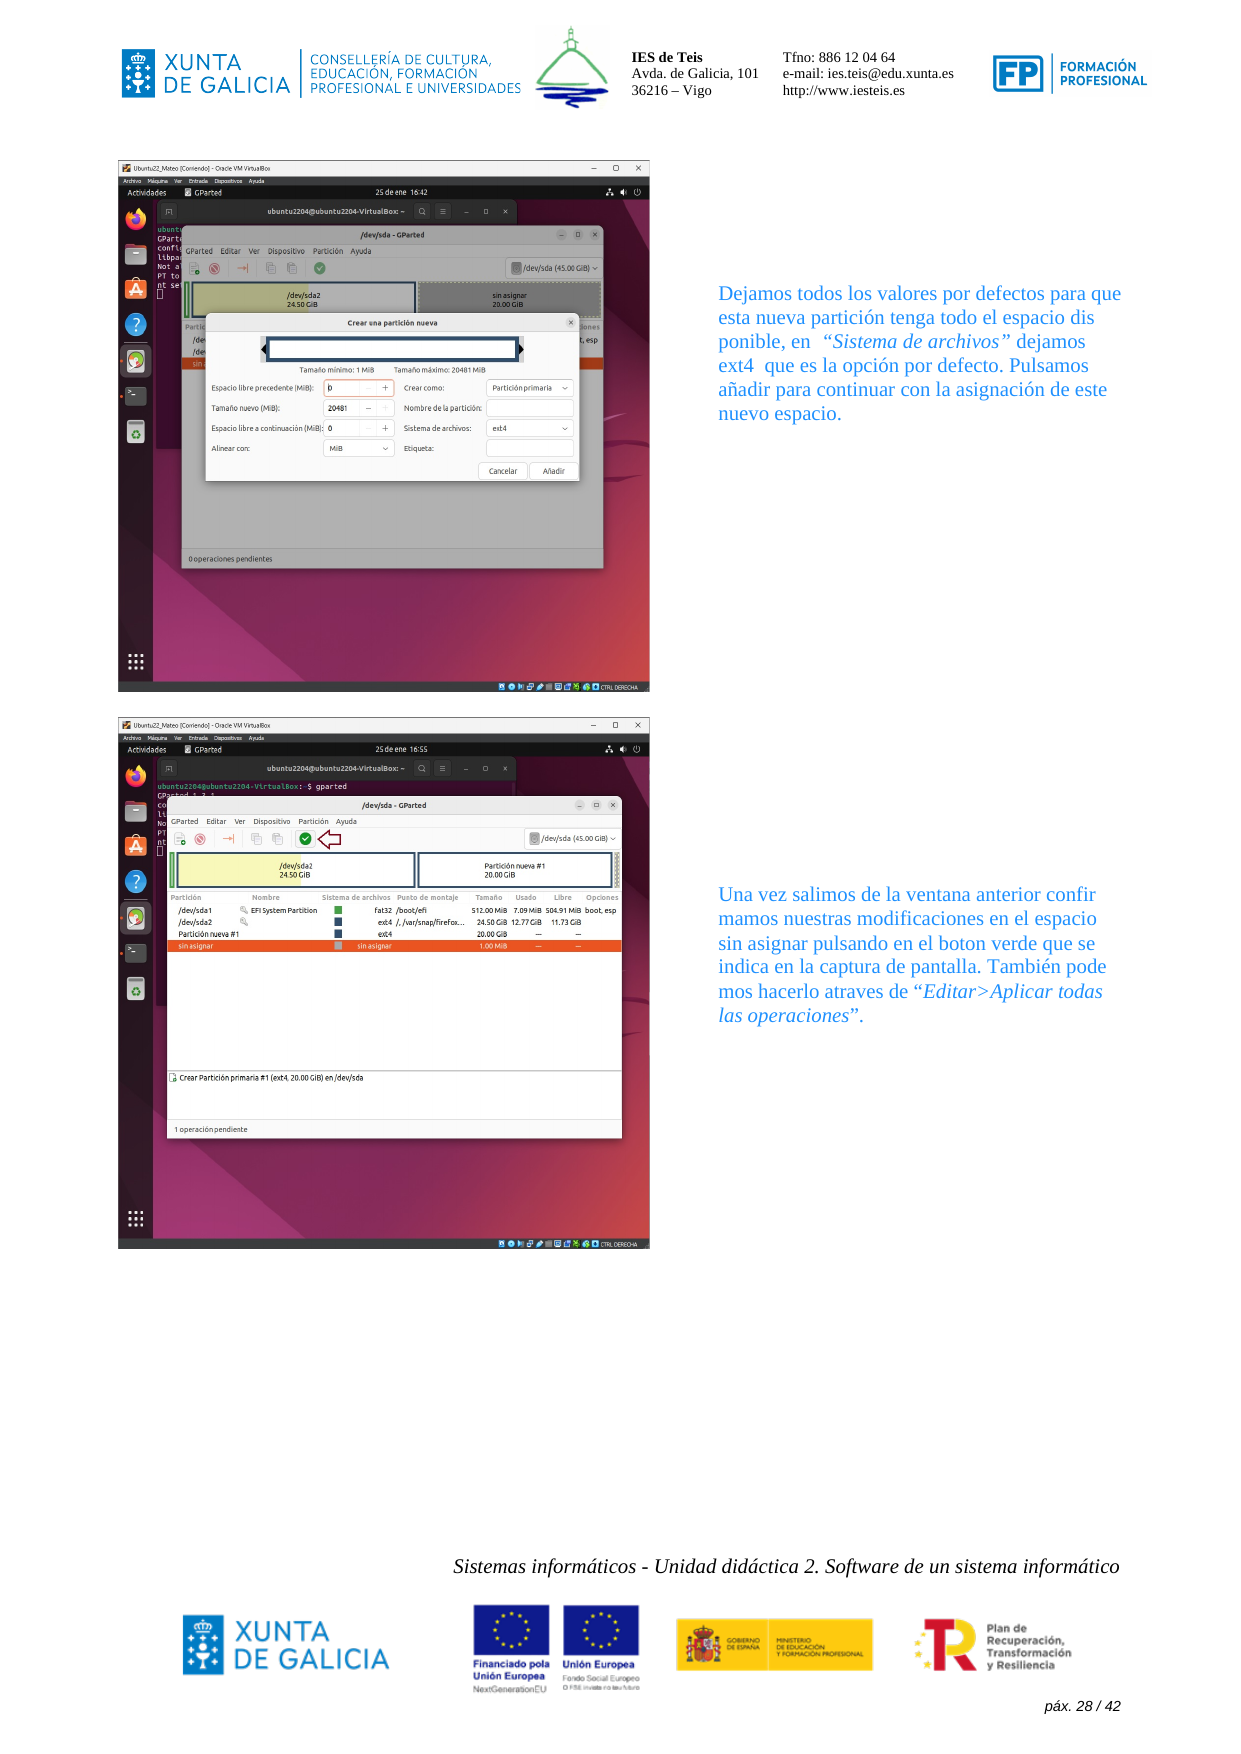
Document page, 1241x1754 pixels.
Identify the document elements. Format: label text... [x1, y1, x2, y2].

text Una vez salimos de la ventana anterior confir mamos nuestras modificaciones en el espacio sin asignar pulsando en el boton verde que se indica en la captura de pantalla. También pode mos hacerlo atraves de “Editar>Aplicar todas las operaciones”. [650, 882, 1122, 1027]
picture [118, 717, 650, 1249]
text Dejamos todos los valores por defectos para que esta nueva partición tenga todo el espacio dis ponible, en “Sistema de archivos” dejamos ext4 que es la opción por defecto. Pulsamos añadir para continuar con la asignación de este nuevo espacio. [650, 281, 1122, 425]
picture [182, 1593, 1085, 1700]
picture [118, 160, 650, 692]
picture [534, 25, 611, 110]
picture [121, 49, 521, 98]
picture [989, 50, 1153, 97]
